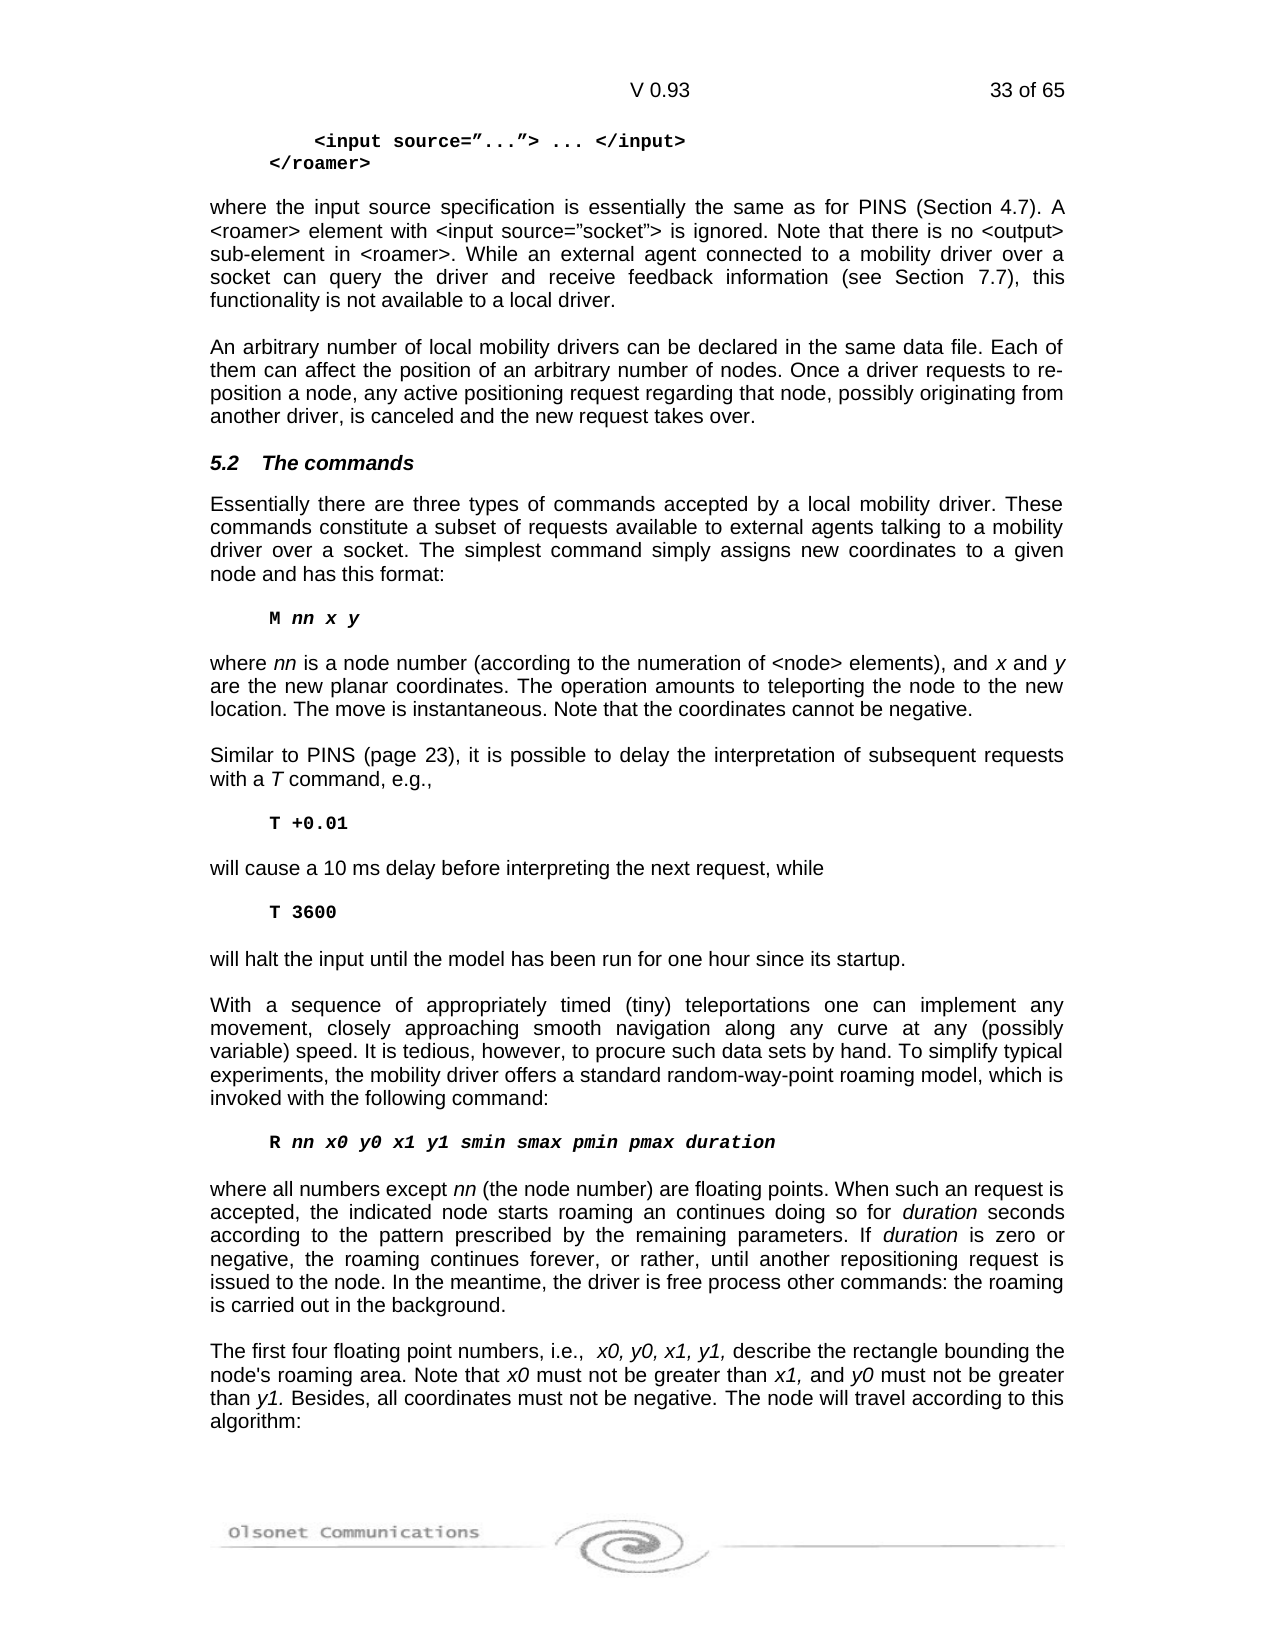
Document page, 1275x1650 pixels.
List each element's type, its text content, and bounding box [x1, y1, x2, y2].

text T +0.01 [269, 814, 1065, 835]
picture [210, 1504, 1065, 1596]
text Essentially there are three types of commands accepted by a local mobility driver. These commands constitute a subset of requests available to external agents talking to a mobility driver over a socket. The simplest command simply assigns new coordinates to a given node and has this format: [210, 492, 1065, 585]
text The first four floating point numbers, i.e., x0, y0, x1, y1, describe the rectangle bounding the node's roaming area. Note that x0 must not be greater than x1, and y0 must not be greater than y1. Besides, all coordinates must not be negative. The node will travel according to this algorithm: [210, 1340, 1065, 1433]
text T 3600 [269, 903, 1065, 924]
text where nn is a node number (according to the numeration of <node> elements), and x and y are the new planar coordinates. The operation amounts to teleporting the node to the new location. The move is instantaneous. Note that the coordinates cannot be negative. [210, 651, 1065, 721]
text An arbitrary number of local mobility drivers can be declared in the same data file. Each of them can affect the position of an arbitrary number of nodes. Once a driver requests to re-position a node, any active positioning request regarding that node, possibly originating from another driver, is canceled and the new request takes over. [210, 335, 1065, 428]
text </roamer> [269, 153, 1065, 175]
text will cause a 10 ms delay before interpreting the next request, while [210, 856, 1065, 879]
text With a sequence of appropriately timed (tiny) teleportations one can implement any movement, closely approaching smooth navigation along any curve at any (possibly variable) speed. It is tedious, however, to procure such data sets by hand. To simplify typical experiments, the mobility driver offers a standard random-way-point roaming model, which is invoked with the following command: [210, 993, 1065, 1110]
text <input source=”...”> ... </input> [269, 132, 1065, 153]
text R nn x0 y0 x1 y1 smin smax pmin pmax duration [269, 1133, 1065, 1154]
text where the input source specification is essentially the same as for PINS (Section 4.7). A <roamer> element with <input source=”socket”> is ignored. Note that there is no <output> sub-element in <roamer>. While an external agent connected to a mobility driver over a socket can query the driver and receive feedback information (see Section 7.7), this functionality is not available to a local driver. [210, 196, 1065, 312]
subtitle The commands [210, 451, 1065, 475]
text where all numbers except nn (the node number) are floating points. When such an request is accepted, the indicated node starts roaming an continues doing so for duration seconds according to the pattern prescribed by the remaining parameters. If duration is zero or negative, the roaming continues forever, or rather, until another repositioning request is issued to the node. In the meantime, the driver is free process other commands: the roaming is carried out in the background. [210, 1177, 1065, 1317]
text M nn x y [269, 608, 1065, 630]
text Similar to PINS (page 23), it is possible to delay the interpretation of subsequent requests with a T command, e.g., [210, 744, 1065, 790]
text will halt the input until the model has been run for one hour since its startup. [210, 947, 1065, 970]
